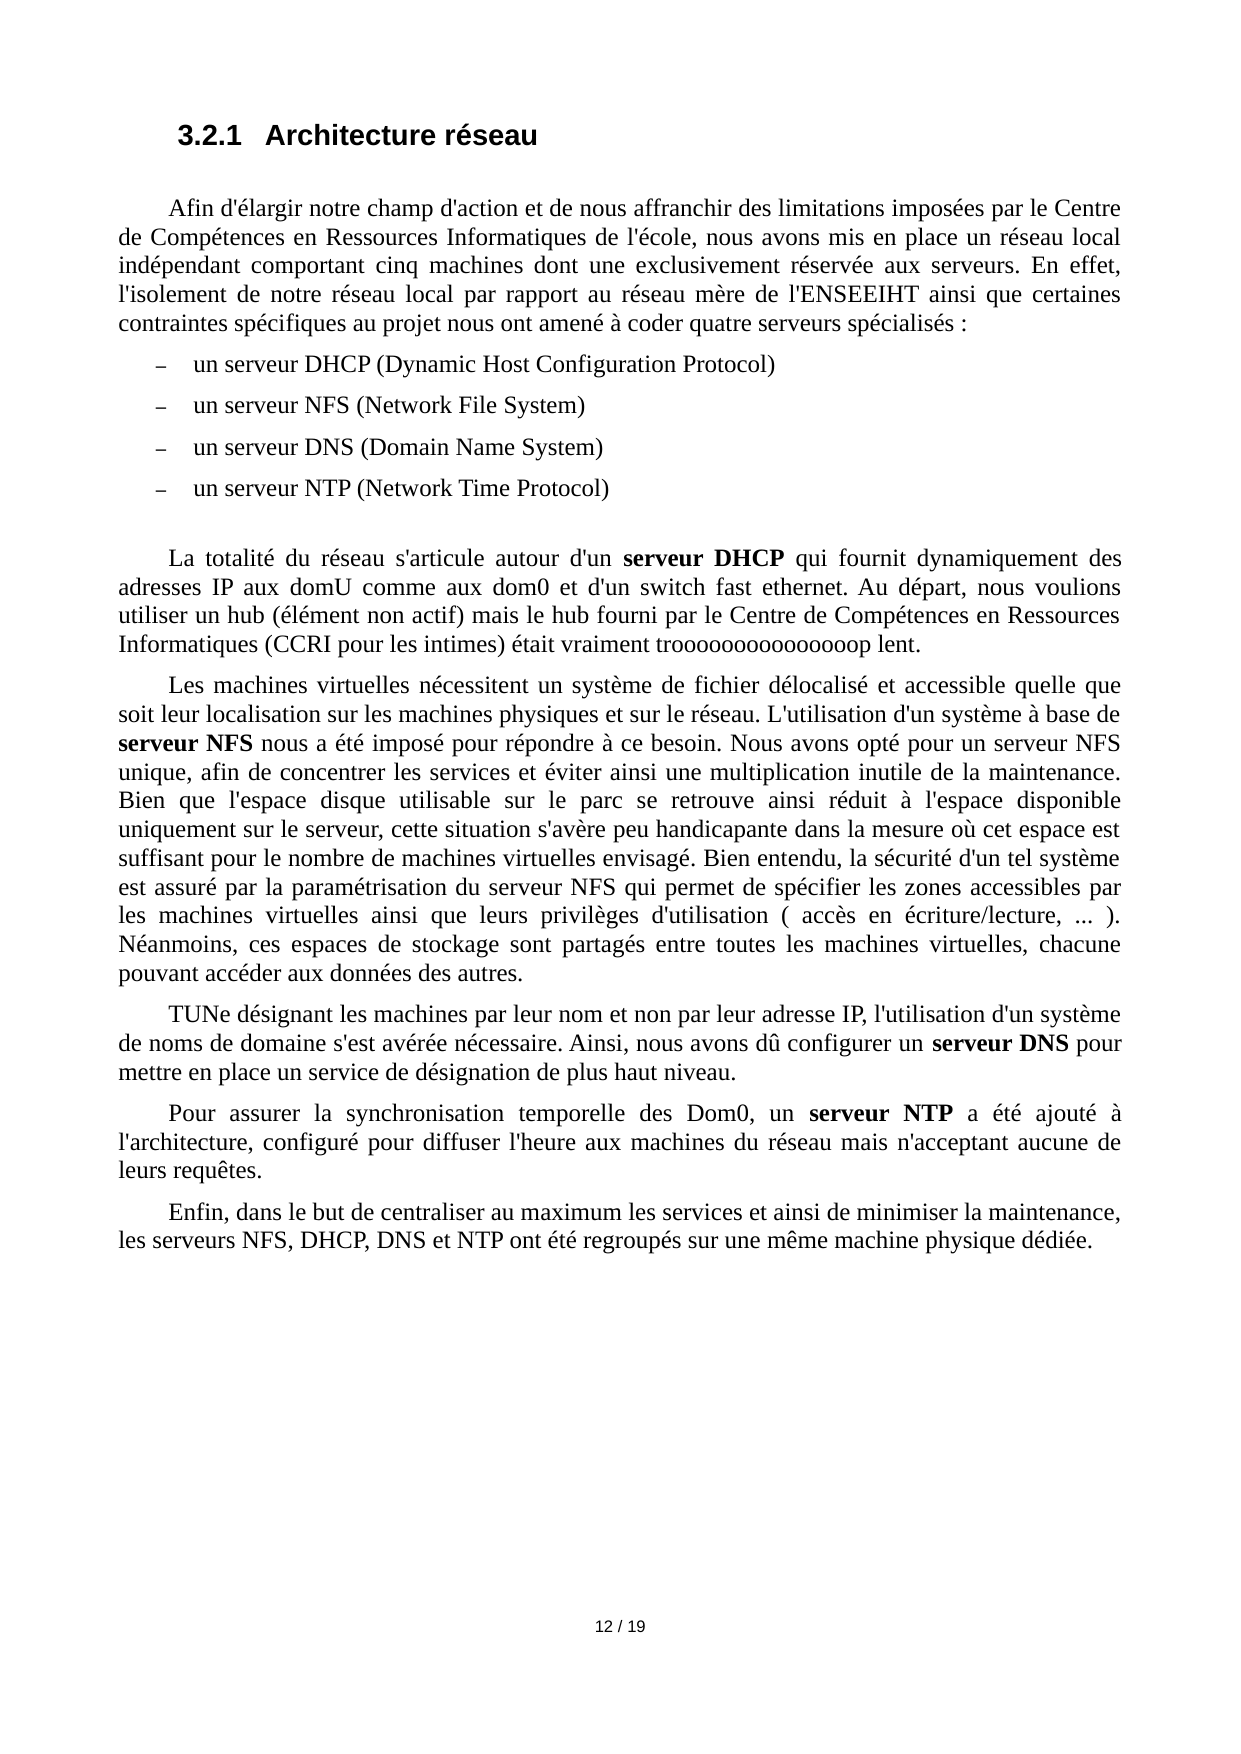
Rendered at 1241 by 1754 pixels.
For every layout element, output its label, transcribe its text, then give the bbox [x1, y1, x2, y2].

list un serveur NTP (Network Time Protocol) [156, 473, 1122, 502]
list un serveur NFS (Network File System) [156, 390, 1122, 419]
text Pour assurer la synchronisation temporelle des Dom0, un serveur NTP a été ajouté à l'architecture, configuré pour diffuser l'heure aux machines du réseau mais n'acceptant aucune de leurs requêtes. [118, 1098, 1122, 1184]
text Afin d'élargir notre champ d'action et de nous affranchir des limitations imposées par le Centre de Compétences en Ressources Informatiques de l'école, nous avons mis en place un réseau local indépendant comportant cinq machines dont une exclusivement réservée aux serveurs. En effet, l'isolement de notre réseau local par rapport au réseau mère de l'ENSEEIHT ainsi que certaines contraintes spécifiques au projet nous ont amené à coder quatre serveurs spécialisés : [118, 193, 1122, 337]
text TUNe désignant les machines par leur nom et non par leur adresse IP, l'utilisation d'un système de noms de domaine s'est avérée nécessaire. Ainsi, nous avons dû configurer un serveur DNS pour mettre en place un service de désignation de plus haut niveau. [118, 999, 1122, 1085]
text La totalité du réseau s'articule autour d'un serveur DHCP qui fournit dynamiquement des adresses IP aux domU comme aux dom0 et d'un switch fast ethernet. Au départ, nous voulions utiliser un hub (élément non actif) mais le hub fourni par le Centre de Compétences en Ressources Informatiques (CCRI pour les intimes) était vraiment trooooooooooooooop lent. [118, 543, 1122, 658]
list un serveur DHCP (Dynamic Host Configuration Protocol) [156, 349, 1122, 378]
text Enfin, dans le but de centraliser au maximum les services et ainsi de minimiser la maintenance, les serveurs NFS, DHCP, DNS et NTP ont été regroupés sur une même machine physique dédiée. [118, 1197, 1122, 1254]
subtitle Architecture réseau [177, 118, 1122, 152]
text Les machines virtuelles nécessitent un système de fichier délocalisé et accessible quelle que soit leur localisation sur les machines physiques et sur le réseau. L'utilisation d'un système à base de serveur NFS nous a été imposé pour répondre à ce besoin. Nous avons opté pour un serveur NFS unique, afin de concentrer les services et éviter ainsi une multiplication inutile de la maintenance. Bien que l'espace disque utilisable sur le parc se retrouve ainsi réduit à l'espace disponible uniquement sur le serveur, cette situation s'avère peu handicapante dans la mesure où cet espace est suffisant pour le nombre de machines virtuelles envisagé. Bien entendu, la sécurité d'un tel système est assuré par la paramétrisation du serveur NFS qui permet de spécifier les zones accessibles par les machines virtuelles ainsi que leurs privilèges d'utilisation ( accès en écriture/lecture, ... ). Néanmoins, ces espaces de stockage sont partagés entre toutes les machines virtuelles, chacune pouvant accéder aux données des autres. [118, 670, 1122, 987]
list un serveur DNS (Domain Name System) [156, 432, 1122, 460]
